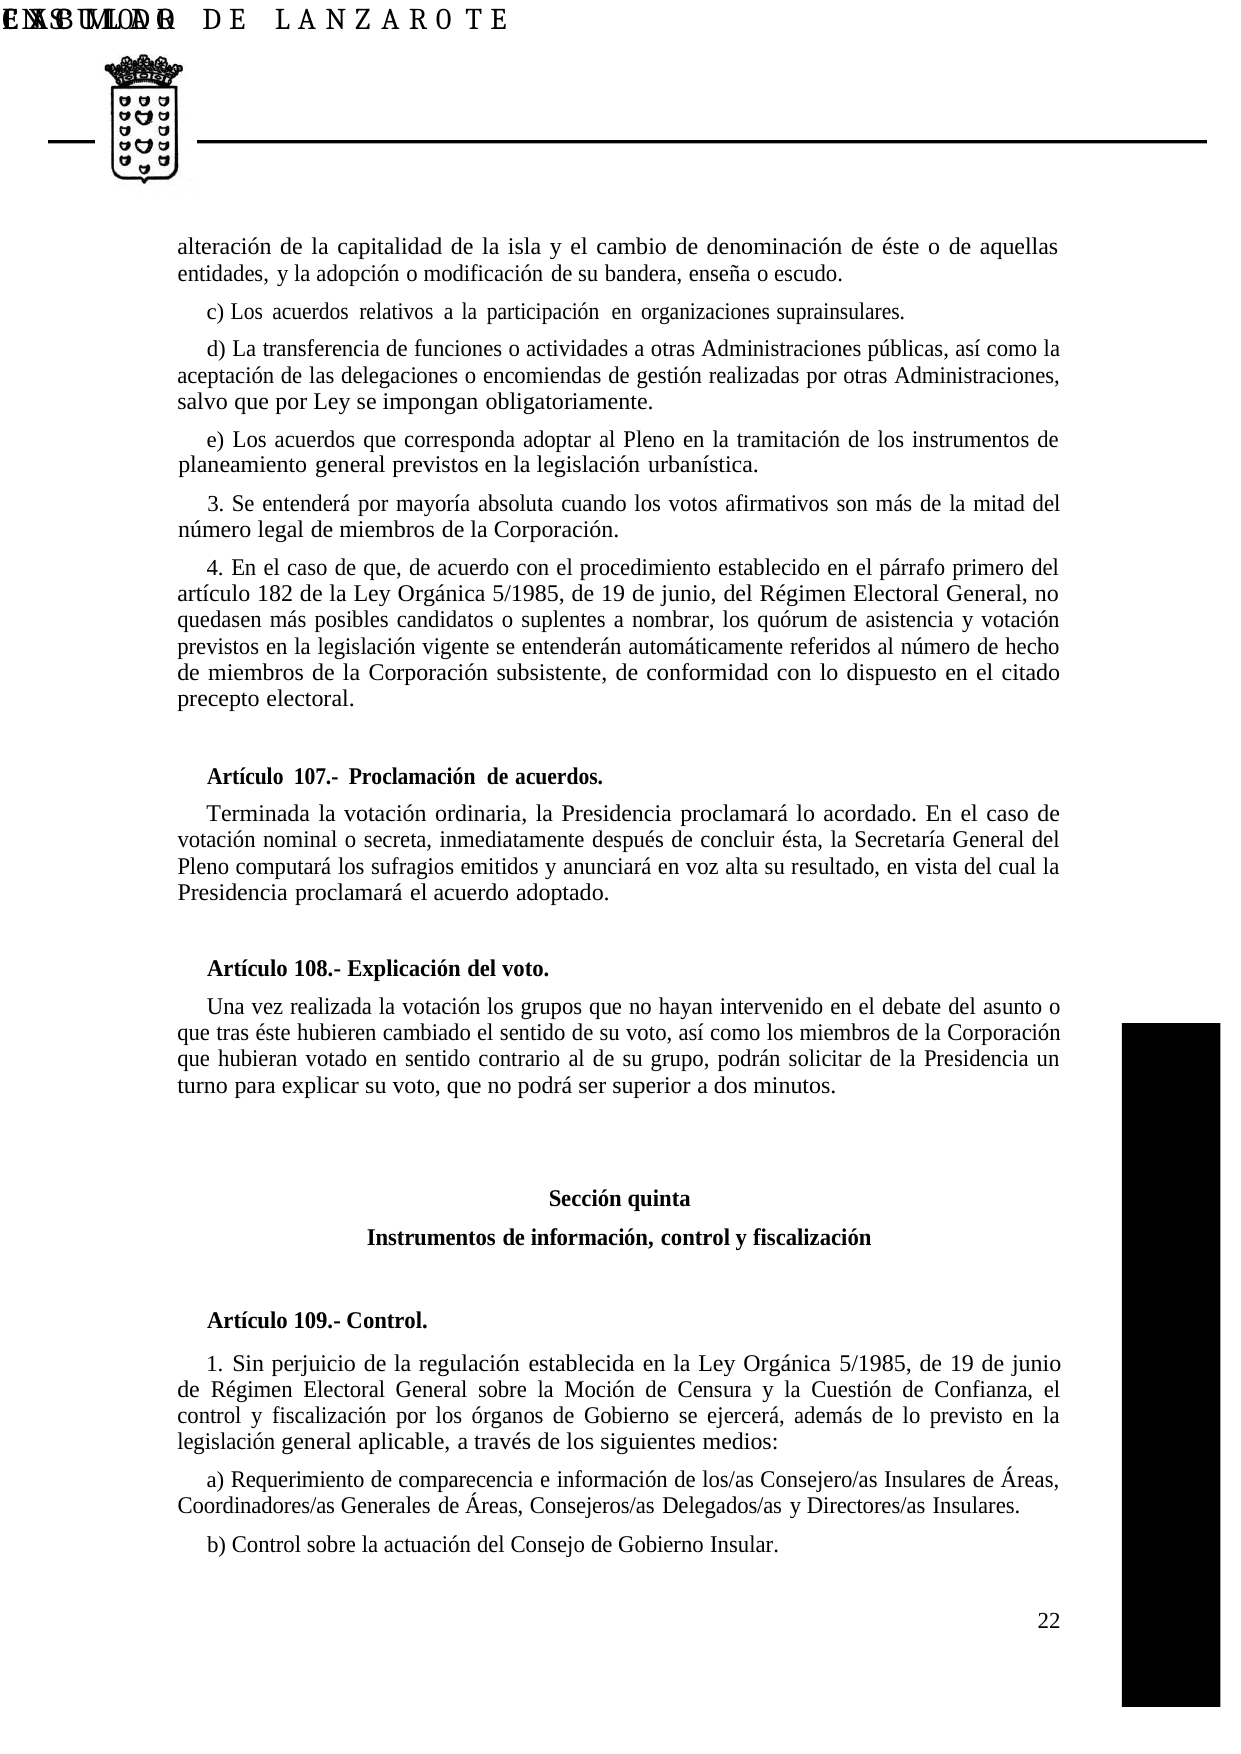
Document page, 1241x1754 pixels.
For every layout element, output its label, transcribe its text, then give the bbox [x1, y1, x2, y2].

text Instrumentos de información, control y fiscalización [365, 1223, 873, 1251]
list Los acuerdos relativos a la participación en organizaciones suprainsulares. [206, 297, 1230, 324]
list Se entenderá por mayoría absoluta cuando los votos afirmativos son más de la mitad del número legal de miembros de la Corporación. [178, 490, 1062, 543]
list En el caso de que, de acuerdo con el procedimiento establecido en el párrafo primero del artículo 182 de la Ley Orgánica 5/1985, de 19 de junio, del Régimen Electoral General, no quedasen más posibles candidatos o suplentes a nombrar, los quórum de asistencia y votación previstos en la legislación vigente se entenderán automáticamente referidos al número de hecho de miembros de la Corporación subsistente, de conformidad con lo dispuesto en el citado precepto electoral. [177, 554, 1061, 712]
list Control sobre la actuación del Consejo de Gobierno Insular. [207, 1530, 1121, 1557]
picture [95, 38, 197, 194]
text alteración de la capitalidad de la isla y el cambio de denominación de éste o de aquellas entidades, y la adopción o modificación de su bandera, enseña o escudo. [177, 234, 1060, 286]
list Sin perjuicio de la regulación establecida en la Ley Orgánica 5/1985, de 19 de junio de Régimen Electoral General sobre la Moción de Censura y la Cuestión de Confianza, el control y fiscalización por los órganos de Gobierno se ejercerá, además de lo previsto en la legislación general aplicable, a través de los siguientes medios: [177, 1350, 1061, 1455]
subtitle Artículo 109.- Control. [207, 1306, 1121, 1333]
list La transferencia de funciones o actividades a otras Administraciones públicas, así como la aceptación de las delegaciones o encomiendas de gestión realizadas por otras Administraciones, salvo que por Ley se impongan obligatoriamente. [177, 336, 1062, 414]
text Terminada la votación ordinaria, la Presidencia proclamará lo acordado. En el caso de votación nominal o secreta, inmediatamente después de concluir ésta, la Secretaría General del Pleno computará los sufragios emitidos y anunciará en voz alta su resultado, en vista del cual la Presidencia proclamará el acuerdo adoptado. [177, 801, 1062, 906]
text Una vez realizada la votación los grupos que no hayan intervenido en el debate del asunto o que tras éste hubieren cambiado el sentido de su voto, así como los miembros de la Corporación que hubieran votado en sentido contrario al de su grupo, podrán solicitar de la Presidencia un turno para explicar su voto, que no podrá ser superior a dos minutos. [177, 993, 1062, 1098]
list Requerimiento de comparecencia e información de los/as Consejero/as Insulares de Áreas, Coordinadores/as Generales de Áreas, Consejeros/as Delegados/as y Directores/as Insulares. [177, 1467, 1060, 1519]
subtitle Artículo 107.- Proclamación de acuerdos. [207, 762, 1230, 789]
subtitle Artículo 108.- Explicación del voto. [207, 954, 1230, 982]
list Los acuerdos que corresponda adoptar al Pleno en la tramitación de los instrumentos de planeamiento general previstos en la legislación urbanística. [178, 427, 1061, 478]
subtitle Sección quinta [365, 1184, 874, 1212]
